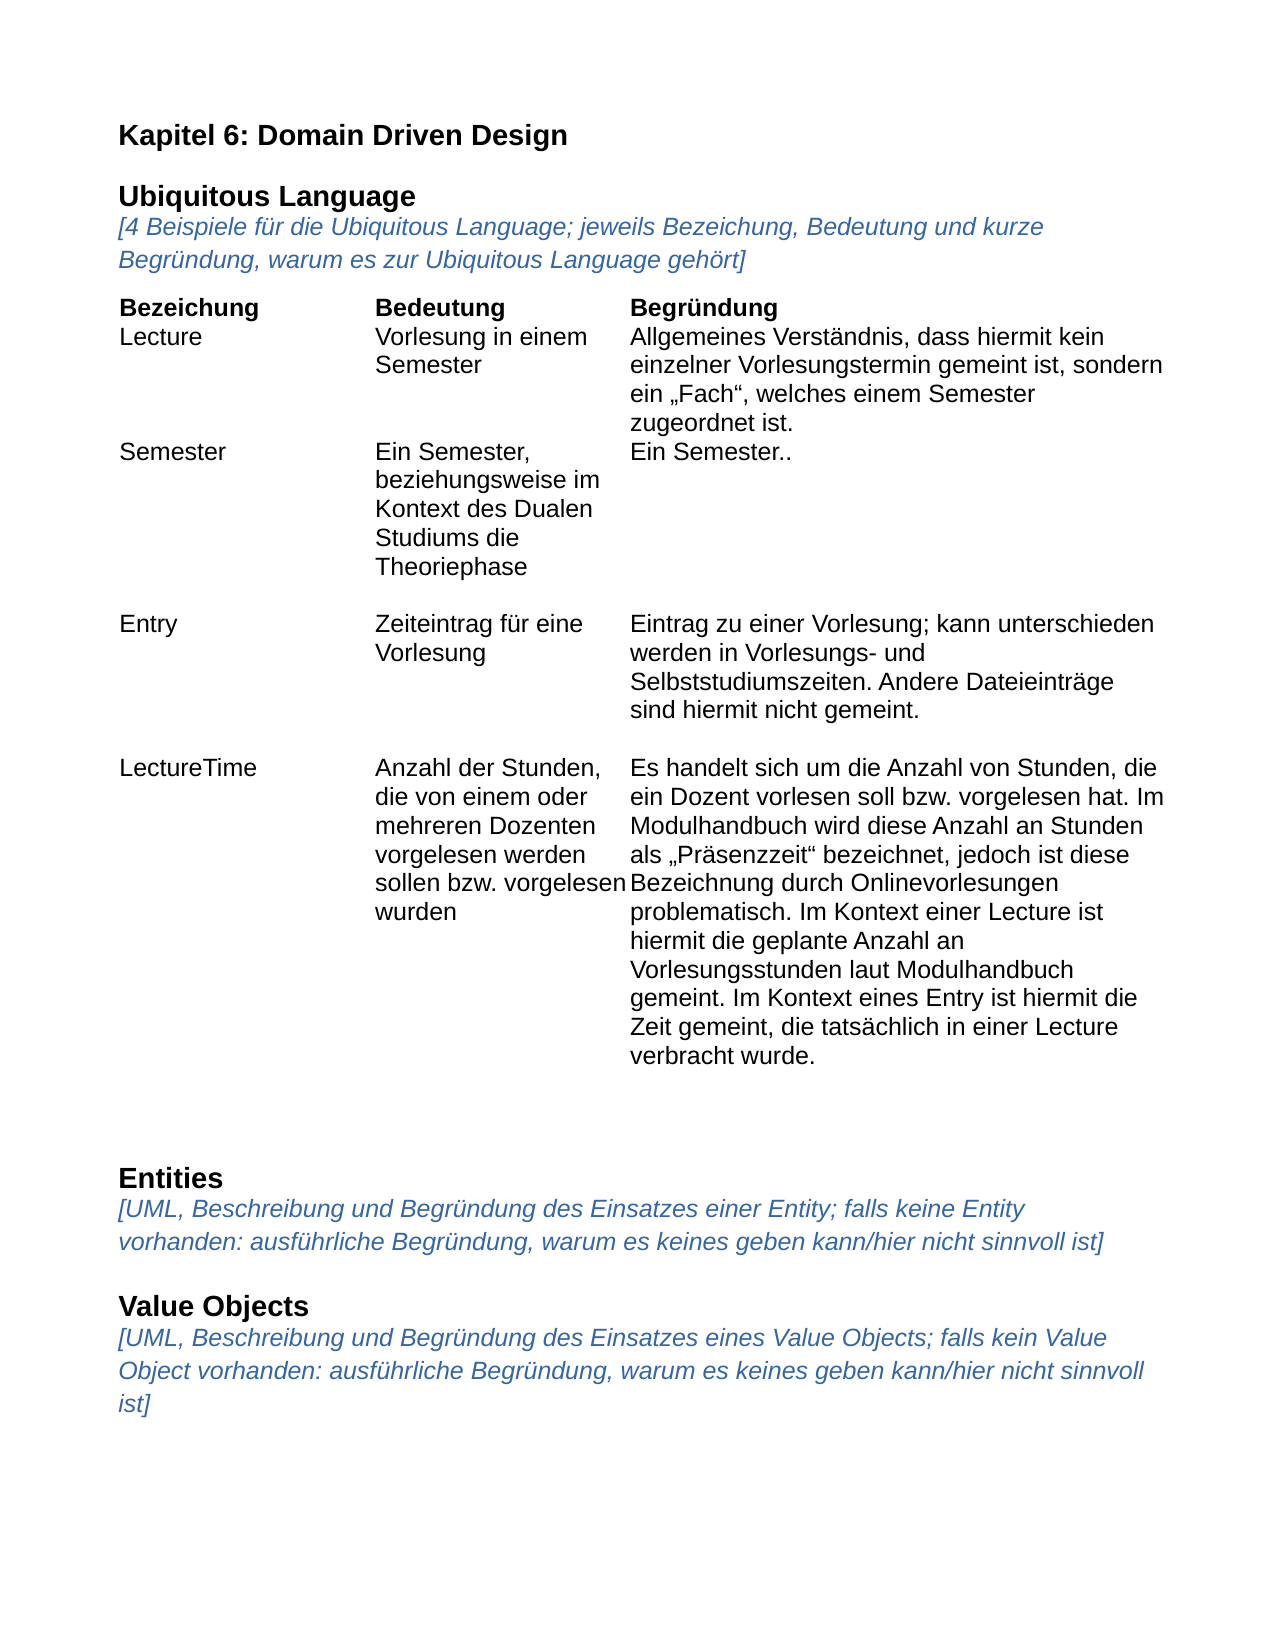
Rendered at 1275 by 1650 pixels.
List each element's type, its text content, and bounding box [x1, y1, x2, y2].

table_cell Entry [118, 609, 374, 753]
subtitle Entities [118, 1161, 1157, 1194]
table_cell Anzahl der Stunden, die von einem oder mehreren Dozenten vorgelesen werden sollen bzw. vorgelesen wurden [374, 754, 629, 1098]
table_cell Vorlesung in einem Semester Ein Semester, beziehungsweise im Kontext des Dualen Studiums die Theoriephase [374, 322, 629, 609]
table_header Bezeichung [118, 293, 374, 322]
text [UML, Beschreibung und Begründung des Einsatzes einer Entity; falls keine Entity vorhanden: ausführliche Begründung, warum es keines geben kann/hier nicht sinnvoll ist] [118, 1194, 1157, 1256]
table_header Bedeutung [374, 293, 629, 322]
text [UML, Beschreibung und Begründung des Einsatzes eines Value Objects; falls kein Value Object vorhanden: ausführliche Begründung, warum es keines geben kann/hier nicht sinnvoll ist] [118, 1323, 1157, 1418]
table_cell Eintrag zu einer Vorlesung; kann unterschieden werden in Vorlesungs- und Selbststudiumszeiten. Andere Dateieinträge sind hiermit nicht gemeint. [629, 609, 1166, 753]
table_cell Lecture Semester [118, 322, 374, 609]
table_header Begründung [629, 293, 1166, 322]
subtitle Kapitel 6: Domain Driven Design [118, 118, 1157, 152]
table_cell Es handelt sich um die Anzahl von Stunden, die ein Dozent vorlesen soll bzw. vorgelesen hat. Im Modulhandbuch wird diese Anzahl an Stunden als „Präsenzzeit“ bezeichnet, jedoch ist diese Bezeichnung durch Onlinevorlesungen problematisch. Im Kontext einer Lecture ist hiermit die geplante Anzahl an Vorlesungsstunden laut Modulhandbuch gemeint. Im Kontext eines Entry ist hiermit die Zeit gemeint, die tatsächlich in einer Lecture verbracht wurde. [629, 754, 1166, 1098]
subtitle Ubiquitous Language [118, 179, 1157, 212]
table_cell Allgemeines Verständnis, dass hiermit kein einzelner Vorlesungstermin gemeint ist, sondern ein „Fach“, welches einem Semester zugeordnet ist. Ein Semester.. [629, 322, 1166, 609]
table_cell LectureTime [118, 754, 374, 1098]
table_cell Zeiteintrag für eine Vorlesung [374, 609, 629, 753]
text [4 Beispiele für die Ubiquitous Language; jeweils Bezeichung, Bedeutung und kurze Begründung, warum es zur Ubiquitous Language gehört] [118, 212, 1157, 274]
subtitle Value Objects [118, 1289, 1157, 1323]
